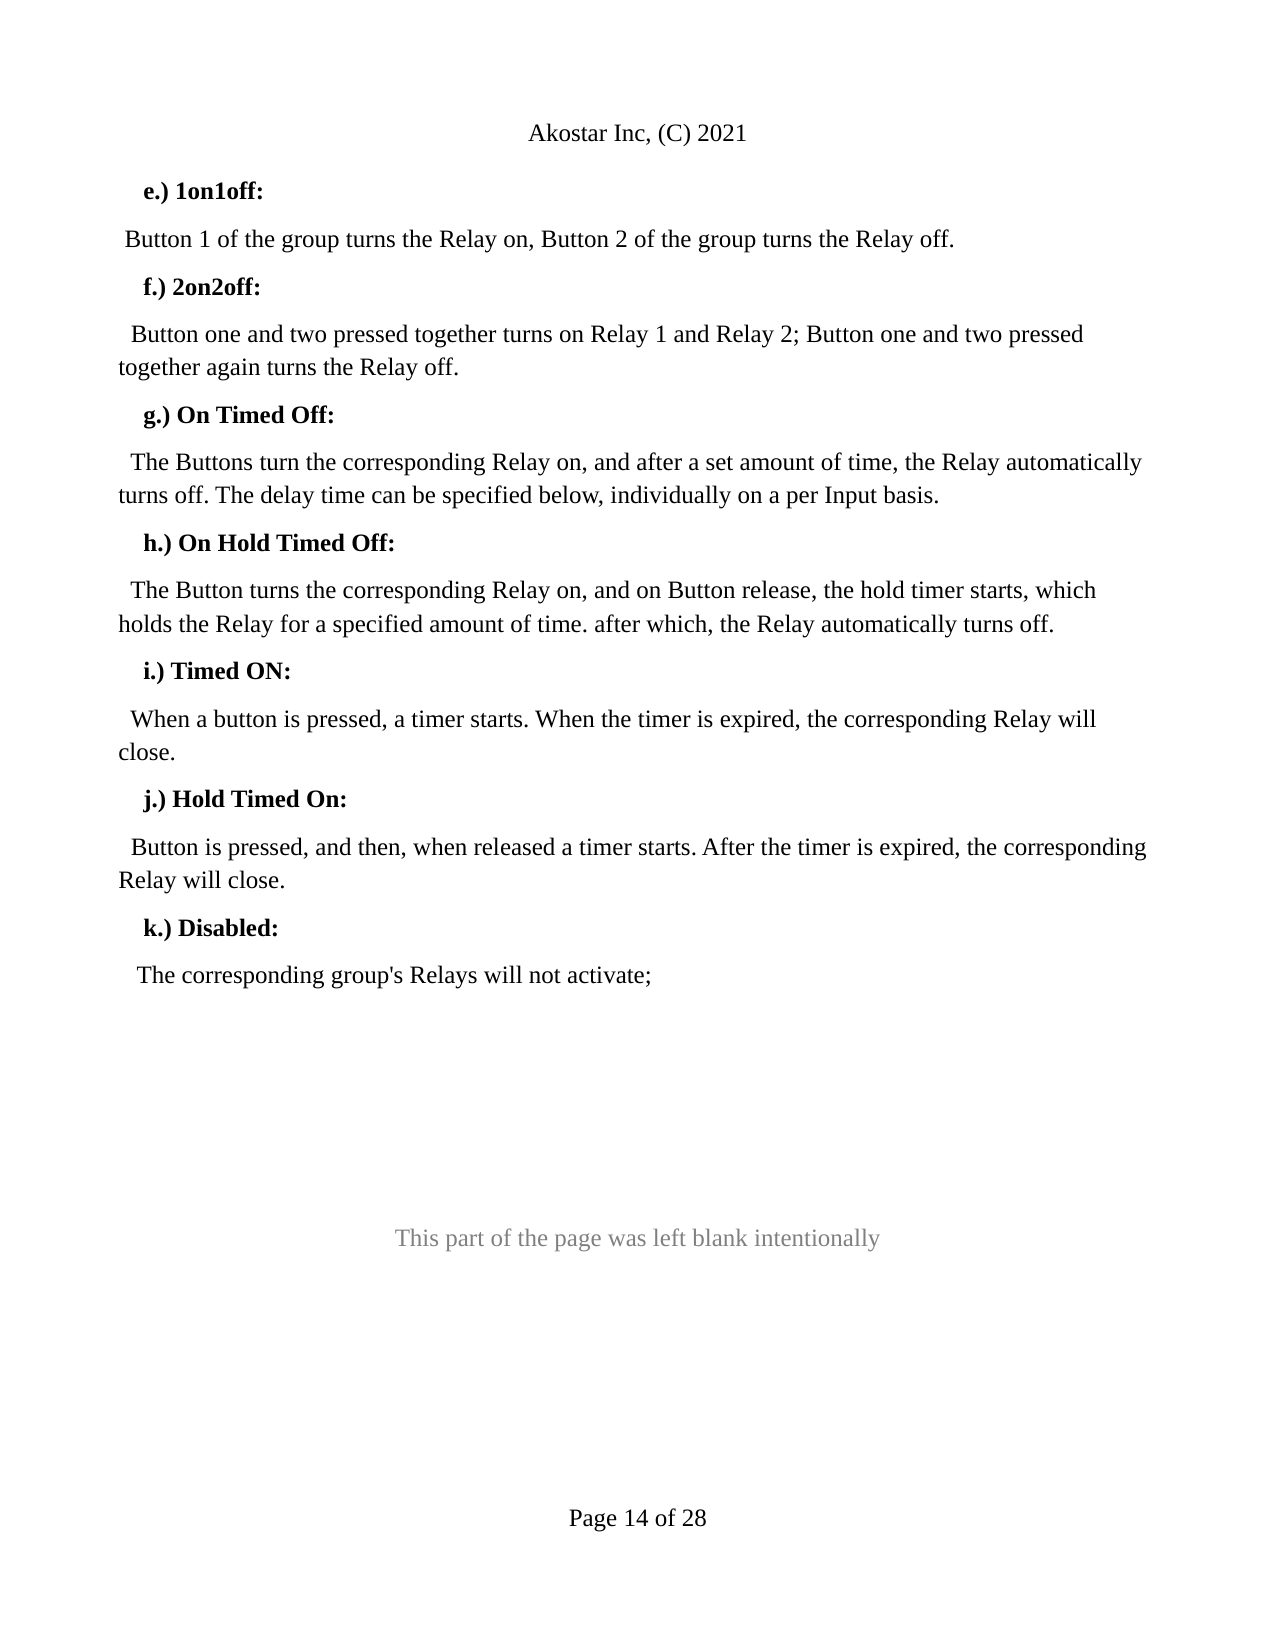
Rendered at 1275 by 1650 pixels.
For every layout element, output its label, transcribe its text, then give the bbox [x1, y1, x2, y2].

text Button 1 of the group turns the Relay on, Button 2 of the group turns the Relay off. [118, 224, 1157, 253]
text g.) On Timed Off: [118, 400, 1157, 428]
text h.) On Hold Timed Off: [118, 528, 1157, 557]
text j.) Hold Timed On: [118, 784, 1157, 813]
text This part of the page was left blank intentionally [118, 1223, 1157, 1251]
text The corresponding group's Relays will not activate; [118, 960, 1157, 989]
text k.) Disabled: [118, 913, 1157, 941]
text Button one and two pressed together turns on Relay 1 and Relay 2; Button one and two pressed together again turns the Relay off. [118, 319, 1157, 381]
text When a button is pressed, a timer starts. When the timer is expired, the corresponding Relay will close. [118, 704, 1157, 766]
text The Button turns the corresponding Relay on, and on Button release, the hold timer starts, which holds the Relay for a specified amount of time. after which, the Relay automatically turns off. [118, 576, 1157, 637]
text f.) 2on2off: [118, 272, 1157, 300]
text The Buttons turn the corresponding Relay on, and after a set amount of time, the Relay automatically turns off. The delay time can be specified below, individually on a per Input basis. [118, 447, 1157, 509]
text i.) Timed ON: [118, 656, 1157, 685]
text e.) 1on1off: [118, 176, 1157, 205]
text Button is pressed, and then, when released a timer starts. After the timer is expired, the corresponding Relay will close. [118, 832, 1157, 894]
